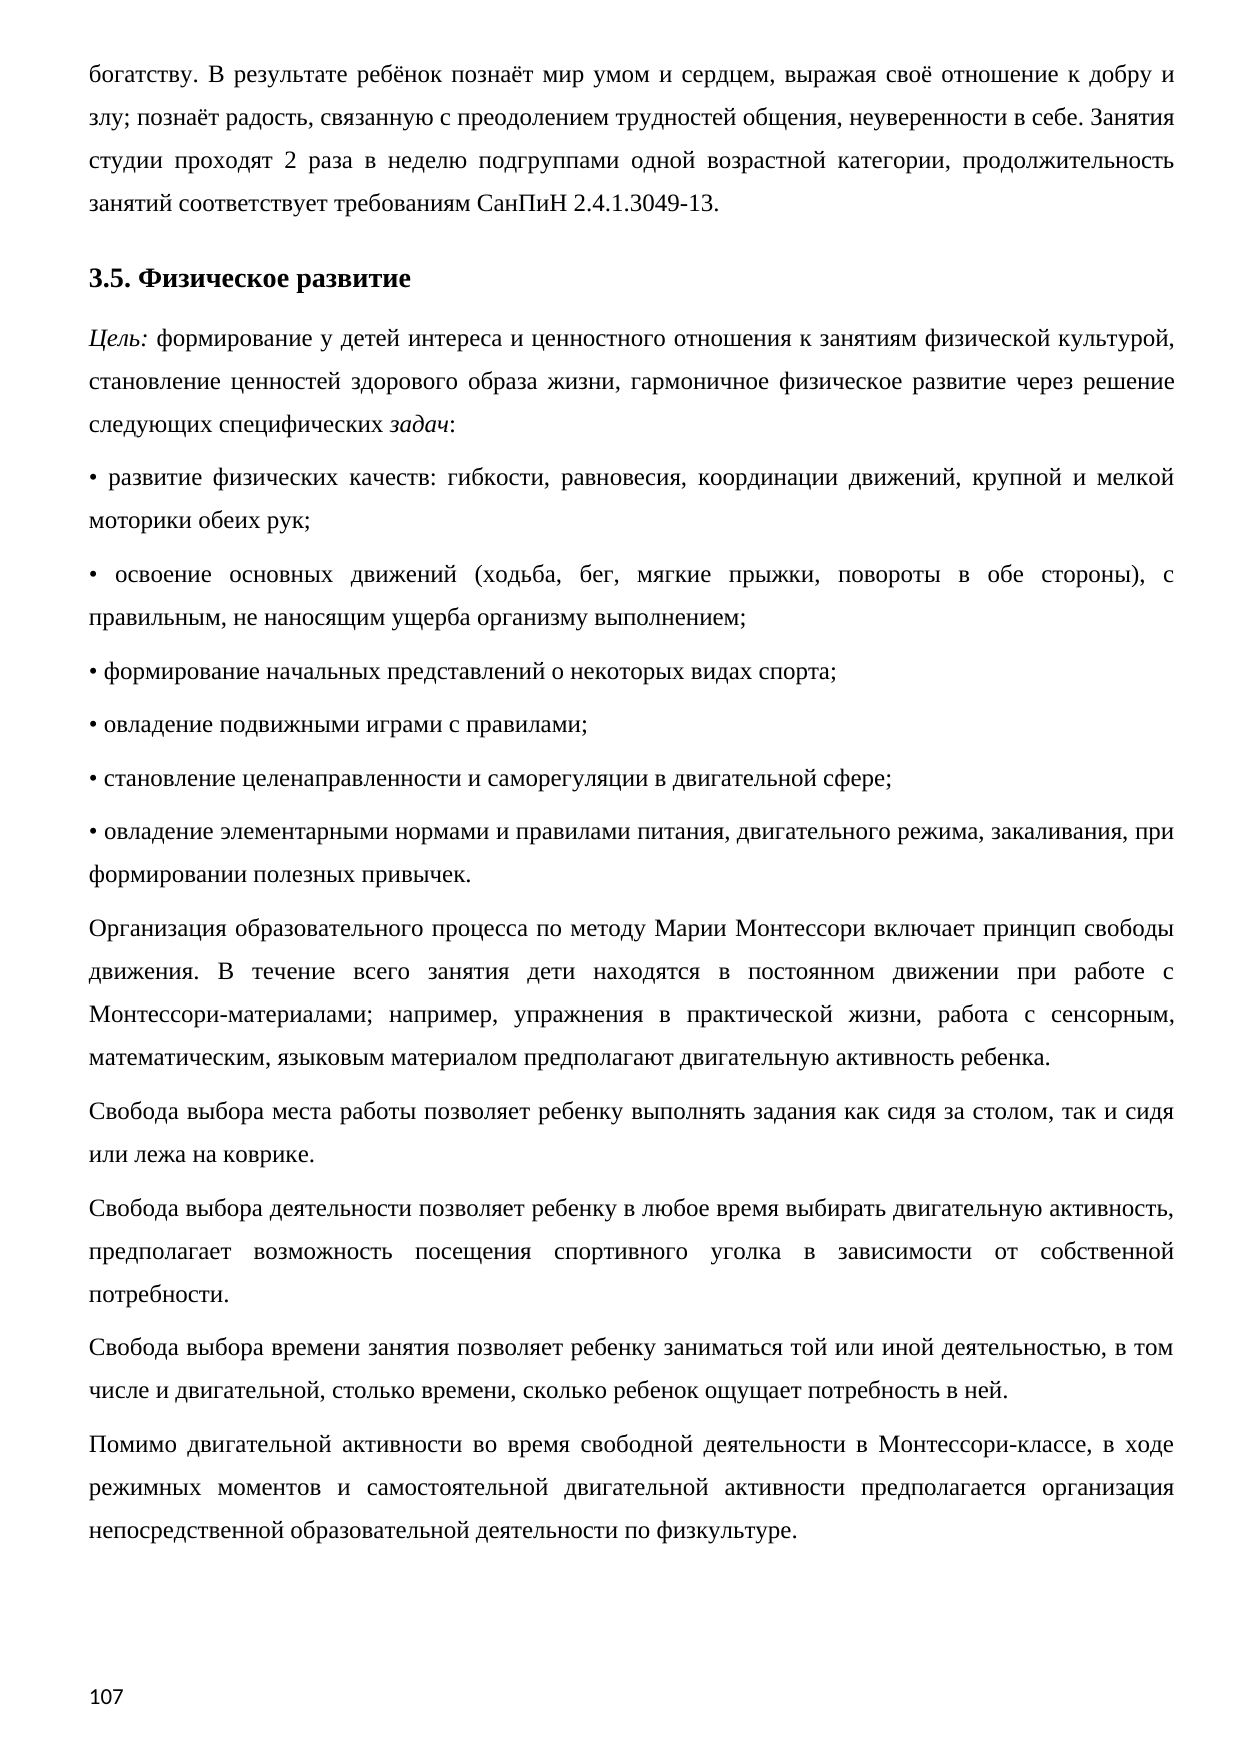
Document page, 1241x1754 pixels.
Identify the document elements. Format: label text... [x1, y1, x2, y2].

text Свобода выбора деятельности позволяет ребенку в любое время выбирать двигательную активность, предполагает возможность посещения спортивного уголка в зависимости от собственной потребности. [89, 1193, 1175, 1308]
text Помимо двигательной активности во время свободной деятельности в Монтессори-классе, в ходе режимных моментов и самостоятельной двигательной активности предполагается организация непосредственной образовательной деятельности по физкультуре. [89, 1429, 1175, 1544]
text • овладение подвижными играми с правилами; [89, 709, 1175, 738]
text 3.5. Физическое развитие [89, 261, 1175, 294]
text Свобода выбора места работы позволяет ребенку выполнять задания как сидя за столом, так и сидя или лежа на коврике. [89, 1096, 1175, 1168]
text • становление целенаправленности и саморегуляции в двигательной сфере; [89, 763, 1175, 792]
text • формирование начальных представлений о некоторых видах спорта; [89, 656, 1175, 684]
text • развитие физических качеств: гибкости, равновесия, координации движений, крупной и мелкой моторики обеих рук; [89, 462, 1175, 534]
text • овладение элементарными нормами и правилами питания, двигательного режима, закаливания, при формировании полезных привычек. [89, 816, 1175, 888]
text Организация образовательного процесса по методу Марии Монтессори включает принцип свободы движения. В течение всего занятия дети находятся в постоянном движении при работе с Монтессори-материалами; например, упражнения в практической жизни, работа с сенсорным, математическим, языковым материалом предполагают двигательную активность ребенка. [89, 913, 1175, 1071]
text • освоение основных движений (ходьба, бег, мягкие прыжки, повороты в обе стороны), с правильным, не наносящим ущерба организму выполнением; [89, 559, 1175, 631]
text Цель: формирование у детей интереса и ценностного отношения к занятиям физической культурой, становление ценностей здорового образа жизни, гармоничное физическое развитие через решение следующих специфических задач: [89, 323, 1175, 438]
text богатству. В результате ребёнок познаёт мир умом и сердцем, выражая своё отношение к добру и злу; познаёт радость, связанную с преодолением трудностей общения, неуверенности в себе. Занятия студии проходят 2 раза в неделю подгруппами одной возрастной категории, продолжительность занятий соответствует требованиям СанПиН 2.4.1.3049-13. [89, 59, 1175, 217]
text Свобода выбора времени занятия позволяет ребенку заниматься той или иной деятельностью, в том числе и двигательной, столько времени, сколько ребенок ощущает потребность в ней. [89, 1332, 1175, 1404]
